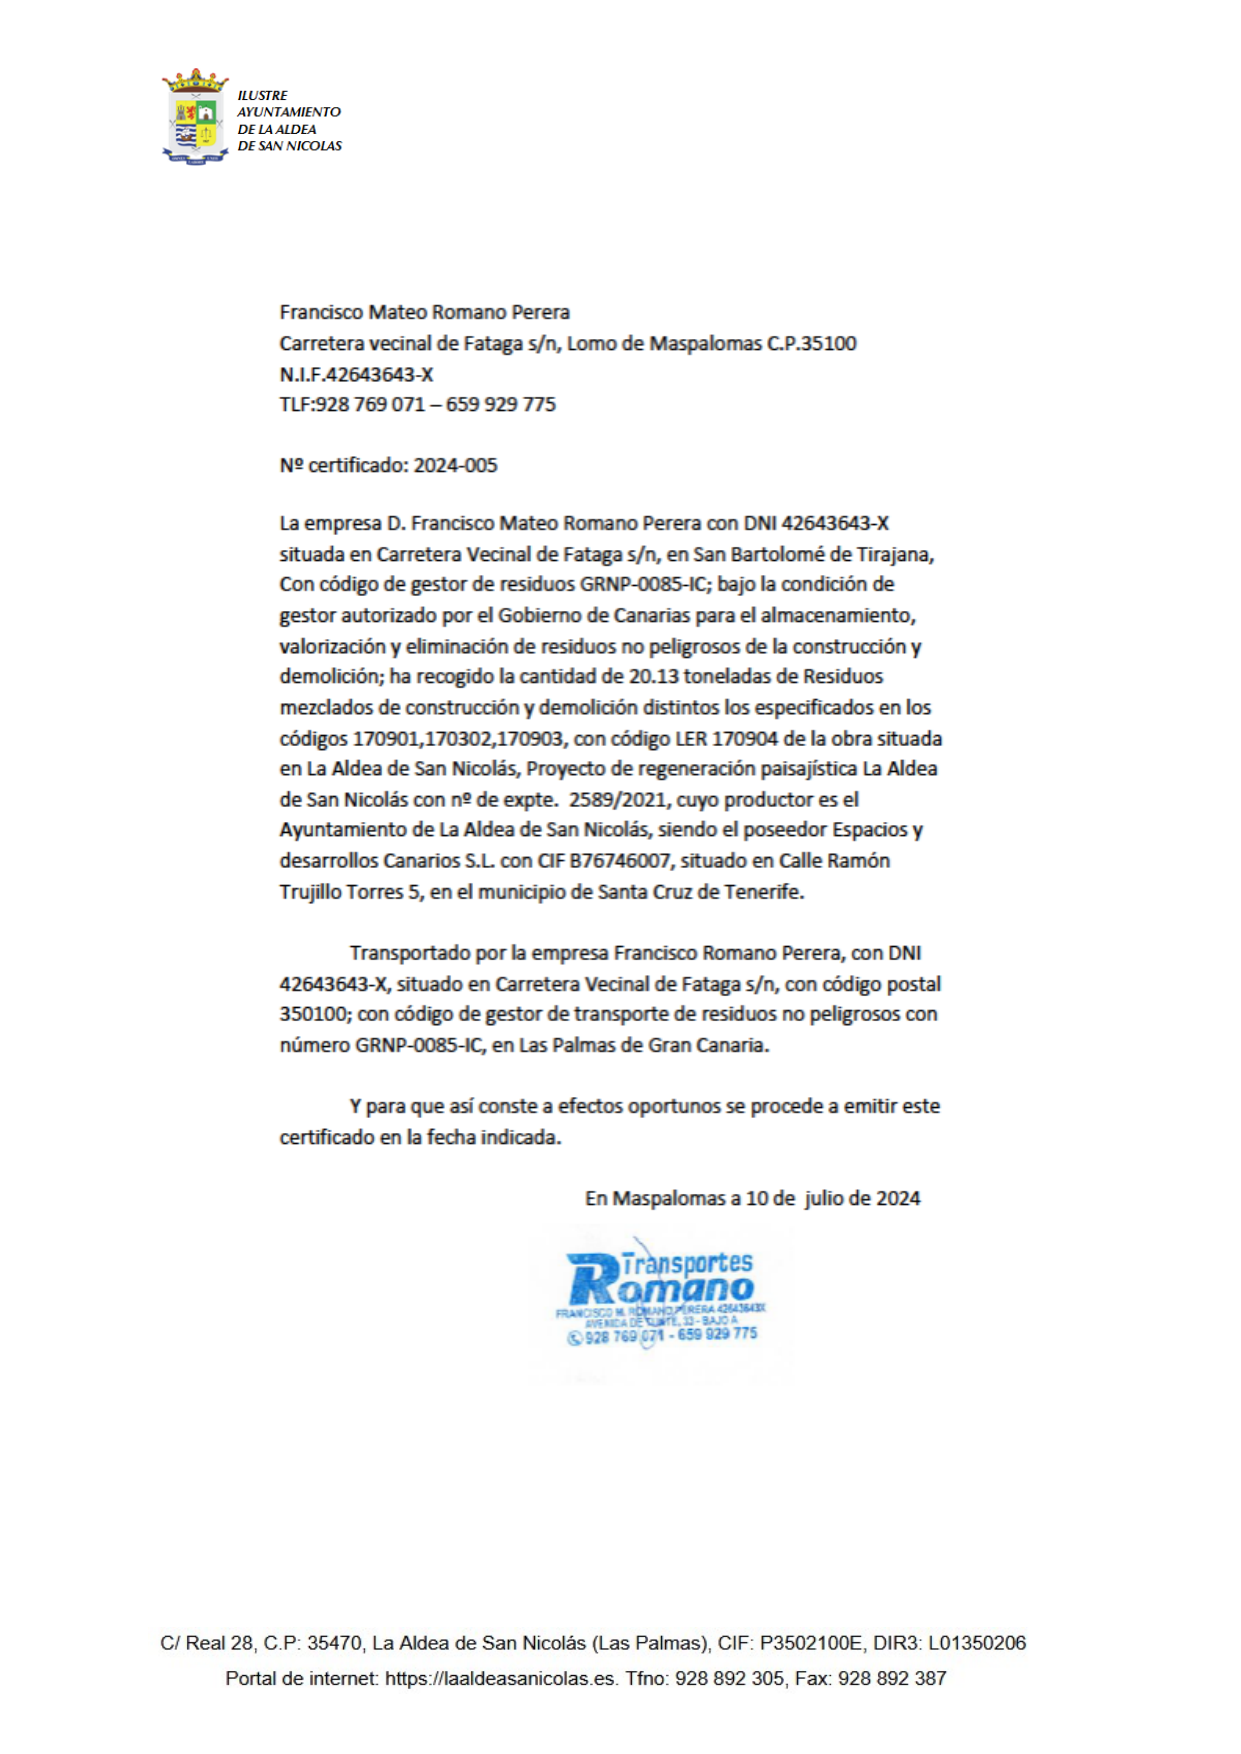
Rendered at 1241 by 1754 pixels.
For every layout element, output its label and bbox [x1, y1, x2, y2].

picture [148, 60, 358, 173]
picture [149, 1627, 1034, 1694]
